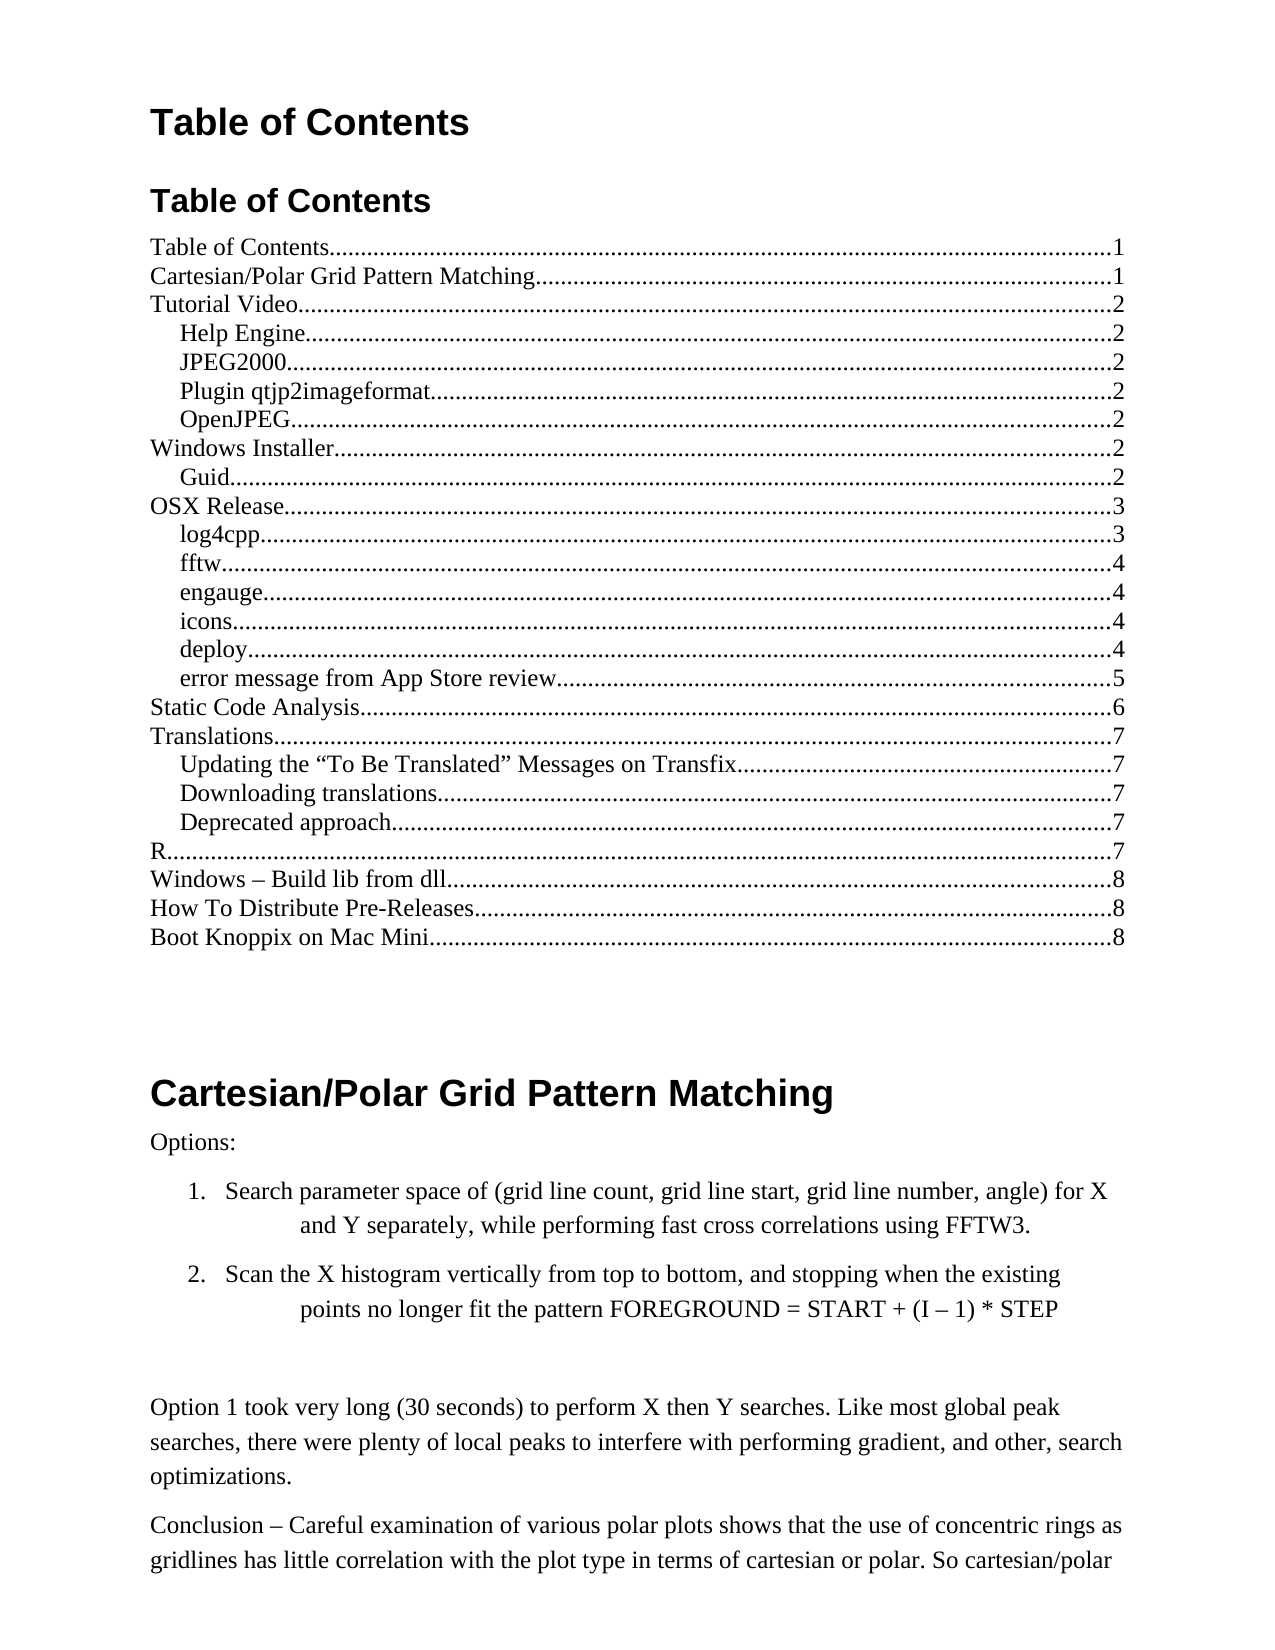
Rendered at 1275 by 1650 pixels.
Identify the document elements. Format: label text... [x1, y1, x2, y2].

text Updating the “To Be Translated” Messages on Transfix 7 [179, 749, 1125, 778]
text Option 1 took very long (30 seconds) to perform X then Y searches. Like most global peak searches, there were plenty of local peaks to interfere with performing gradient, and other, search optimizations. [150, 1392, 1125, 1490]
text Conclusion – Careful examination of various polar plots shows that the use of concentric rings as gridlines has little correlation with the plot type in terms of cartesian or polar. So cartesian/polar [150, 1510, 1125, 1573]
text Plugin qtjp2imageformat 2 [179, 376, 1125, 404]
text deploy 4 [179, 634, 1125, 663]
text Downloading translations 7 [179, 778, 1125, 807]
text Options: [150, 1127, 1125, 1156]
text Tutorial Video 2 [150, 289, 1125, 318]
text JPEG2000 2 [179, 347, 1125, 376]
subtitle Table of Contents [150, 100, 1125, 144]
list Scan the X histogram vertically from top to bottom, and stopping when the existing points no longer fit the pattern FOREGROUND = START + (I – 1) * STEP [187, 1259, 1125, 1323]
text Help Engine 2 [179, 318, 1125, 347]
text Deprecated approach 7 [179, 807, 1125, 836]
text OSX Release 3 [150, 491, 1125, 519]
text OpenJPEG 2 [179, 404, 1125, 433]
text error message from App Store review 5 [179, 663, 1125, 692]
subtitle Cartesian/Polar Grid Pattern Matching [150, 1071, 1125, 1114]
list Search parameter space of (grid line count, grid line start, grid line number, angle) for X and Y separately, while performing fast cross correlations using FFTW3. [187, 1176, 1125, 1239]
text Translations 7 [150, 721, 1125, 749]
text Windows – Build lib from dll 8 [150, 864, 1125, 893]
text Static Code Analysis 6 [150, 692, 1125, 721]
text log4cpp 3 [179, 519, 1125, 548]
text Windows Installer 2 [150, 433, 1125, 462]
text Table of Contents 1 [150, 232, 1125, 261]
text Guid 2 [179, 462, 1125, 491]
text How To Distribute Pre-Releases 8 [150, 893, 1125, 922]
text fftw 4 [179, 548, 1125, 577]
text icons 4 [179, 606, 1125, 634]
text engauge 4 [179, 577, 1125, 606]
text Boot Knoppix on Mac Mini 8 [150, 922, 1125, 951]
subtitle Table of Contents [150, 181, 1125, 219]
text Cartesian/Polar Grid Pattern Matching 1 [150, 261, 1125, 289]
text R 7 [150, 836, 1125, 864]
